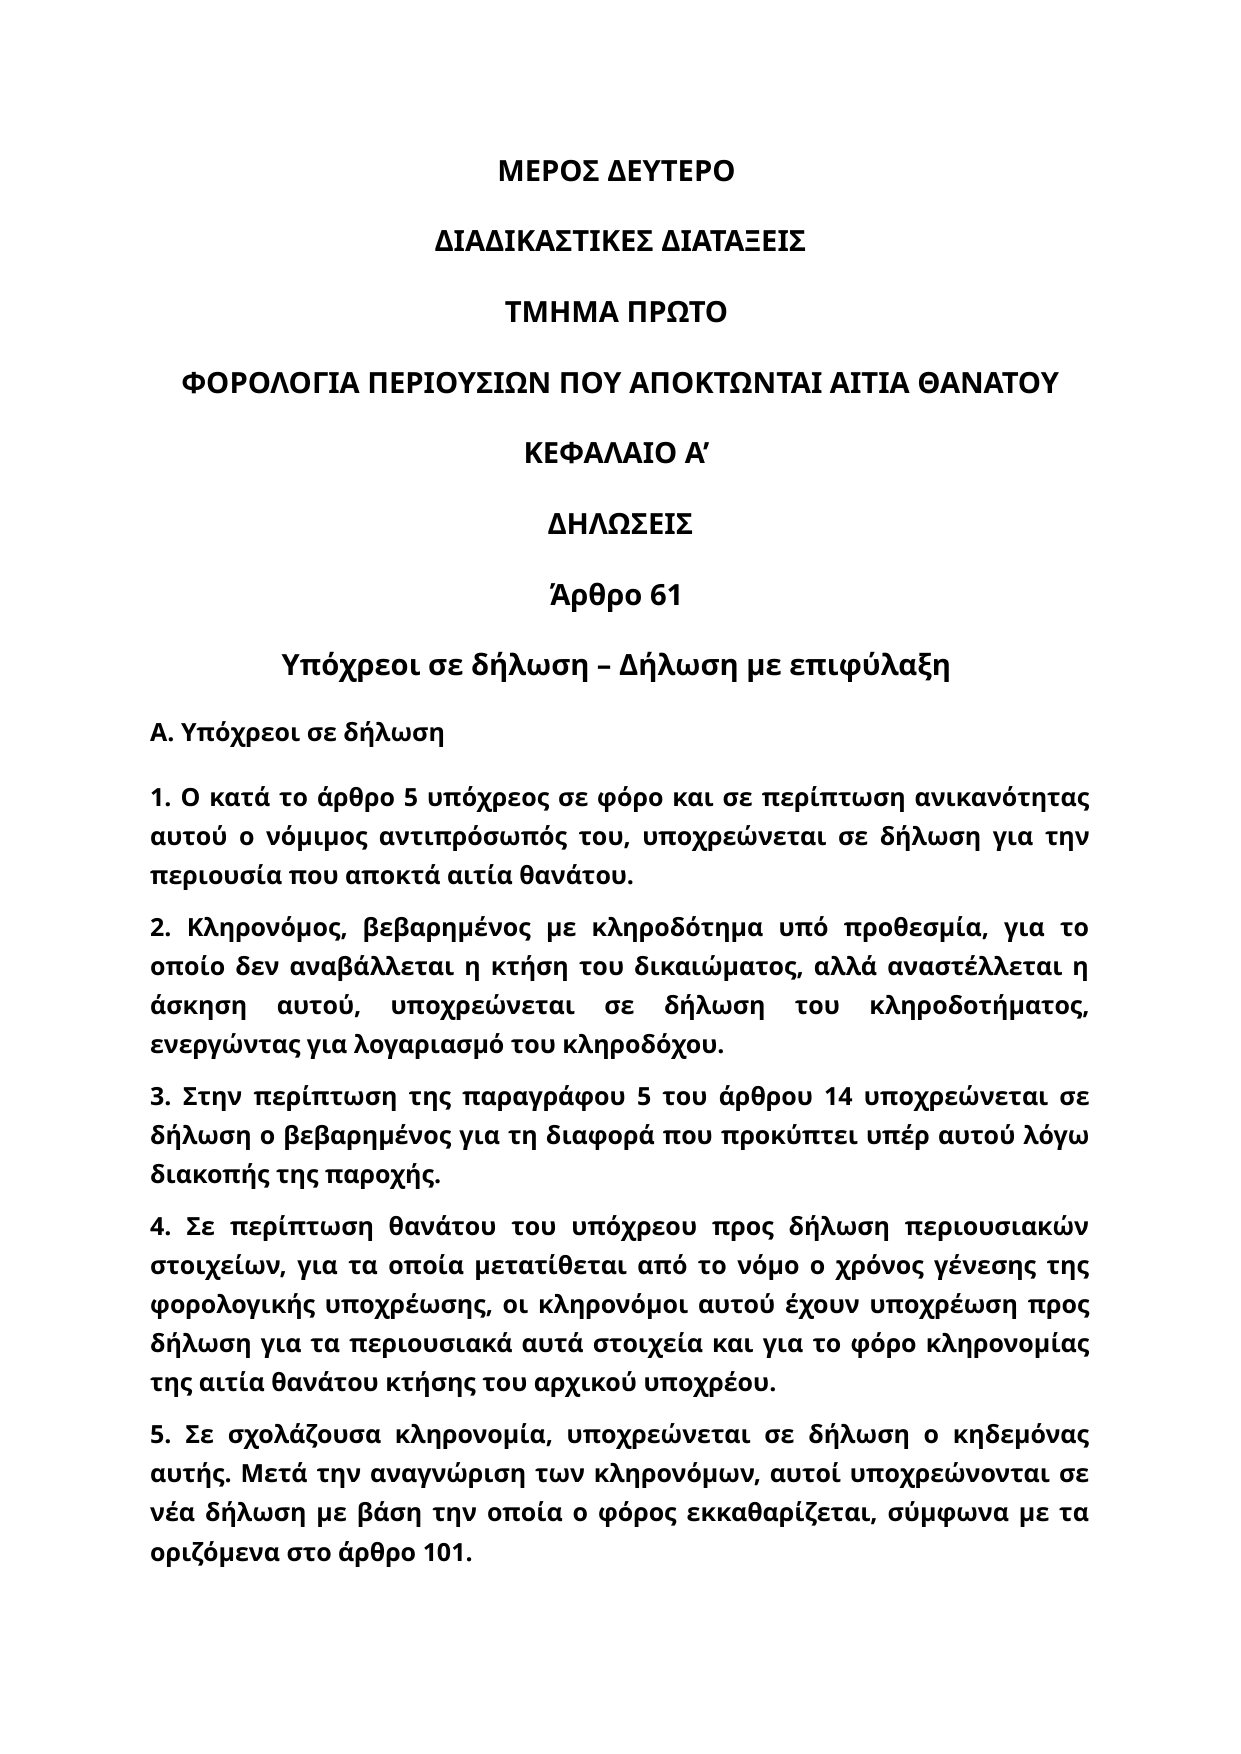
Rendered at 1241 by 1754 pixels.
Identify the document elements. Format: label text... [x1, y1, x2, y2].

text Α. Υπόχρεοι σε δήλωση [150, 715, 1090, 749]
text 3. Στην περίπτωση της παραγράφου 5 του άρθρου 14 υποχρεώνεται σε δήλωση ο βεβαρημένος για τη διαφορά που προκύπτει υπέρ αυτού λόγω διακοπής της παροχής. [150, 1078, 1090, 1191]
subtitle Υπόχρεοι σε δήλωση – Δήλωση με επιφύλαξη [150, 644, 1090, 684]
subtitle ΤΜΗΜΑ ΠΡΩΤΟ [150, 291, 1090, 331]
text 4. Σε περίπτωση θανάτου του υπόχρεου προς δήλωση περιουσιακών στοιχείων, για τα οποία μετατίθεται από το νόμο ο χρόνος γένεσης της φορολογικής υποχρέωσης, οι κληρονόμοι αυτού έχουν υποχρέωση προς δήλωση για τα περιουσιακά αυτά στοιχεία και για το φόρο κληρονομίας της αιτία θανάτου κτήσης του αρχικού υποχρέου. [150, 1208, 1090, 1399]
subtitle ΚΕΦΑΛΑΙΟ Α’ [150, 432, 1090, 472]
text 1. Ο κατά το άρθρο 5 υπόχρεος σε φόρο και σε περίπτωση ανικανότητας αυτού ο νόμιμος αντιπρόσωπός του, υποχρεώνεται σε δήλωση για την περιουσία που αποκτά αιτία θανάτου. [150, 779, 1090, 892]
subtitle ΦΟΡΟΛΟΓΙΑ ΠΕΡΙΟΥΣΙΩΝ ΠΟΥ ΑΠΟΚΤΩΝΤΑΙ ΑΙΤΙΑ ΘΑΝΑΤΟΥ [150, 362, 1090, 402]
subtitle ΔΗΛΩΣΕΙΣ [150, 503, 1090, 543]
subtitle ΜΕΡΟΣ ΔΕΥΤΕΡΟ [150, 150, 1090, 190]
text 5. Σε σχολάζουσα κληρονομία, υποχρεώνεται σε δήλωση ο κηδεμόνας αυτής. Μετά την αναγνώριση των κληρονόμων, αυτοί υποχρεώνονται σε νέα δήλωση με βάση την οποία ο φόρος εκκαθαρίζεται, σύμφωνα με τα οριζόμενα στο άρθρο 101. [150, 1417, 1090, 1568]
subtitle Άρθρο 61 [150, 574, 1090, 613]
text 2. Κληρονόμος, βεβαρημένος με κληροδότημα υπό προθεσμία, για το οποίο δεν αναβάλλεται η κτήση του δικαιώματος, αλλά αναστέλλεται η άσκηση αυτού, υποχρεώνεται σε δήλωση του κληροδοτήματος, ενεργώντας για λογαριασμό του κληροδόχου. [150, 909, 1090, 1061]
subtitle ΔΙΑΔΙΚΑΣΤΙΚΕΣ ΔΙΑΤΑΞΕΙΣ [150, 221, 1090, 260]
